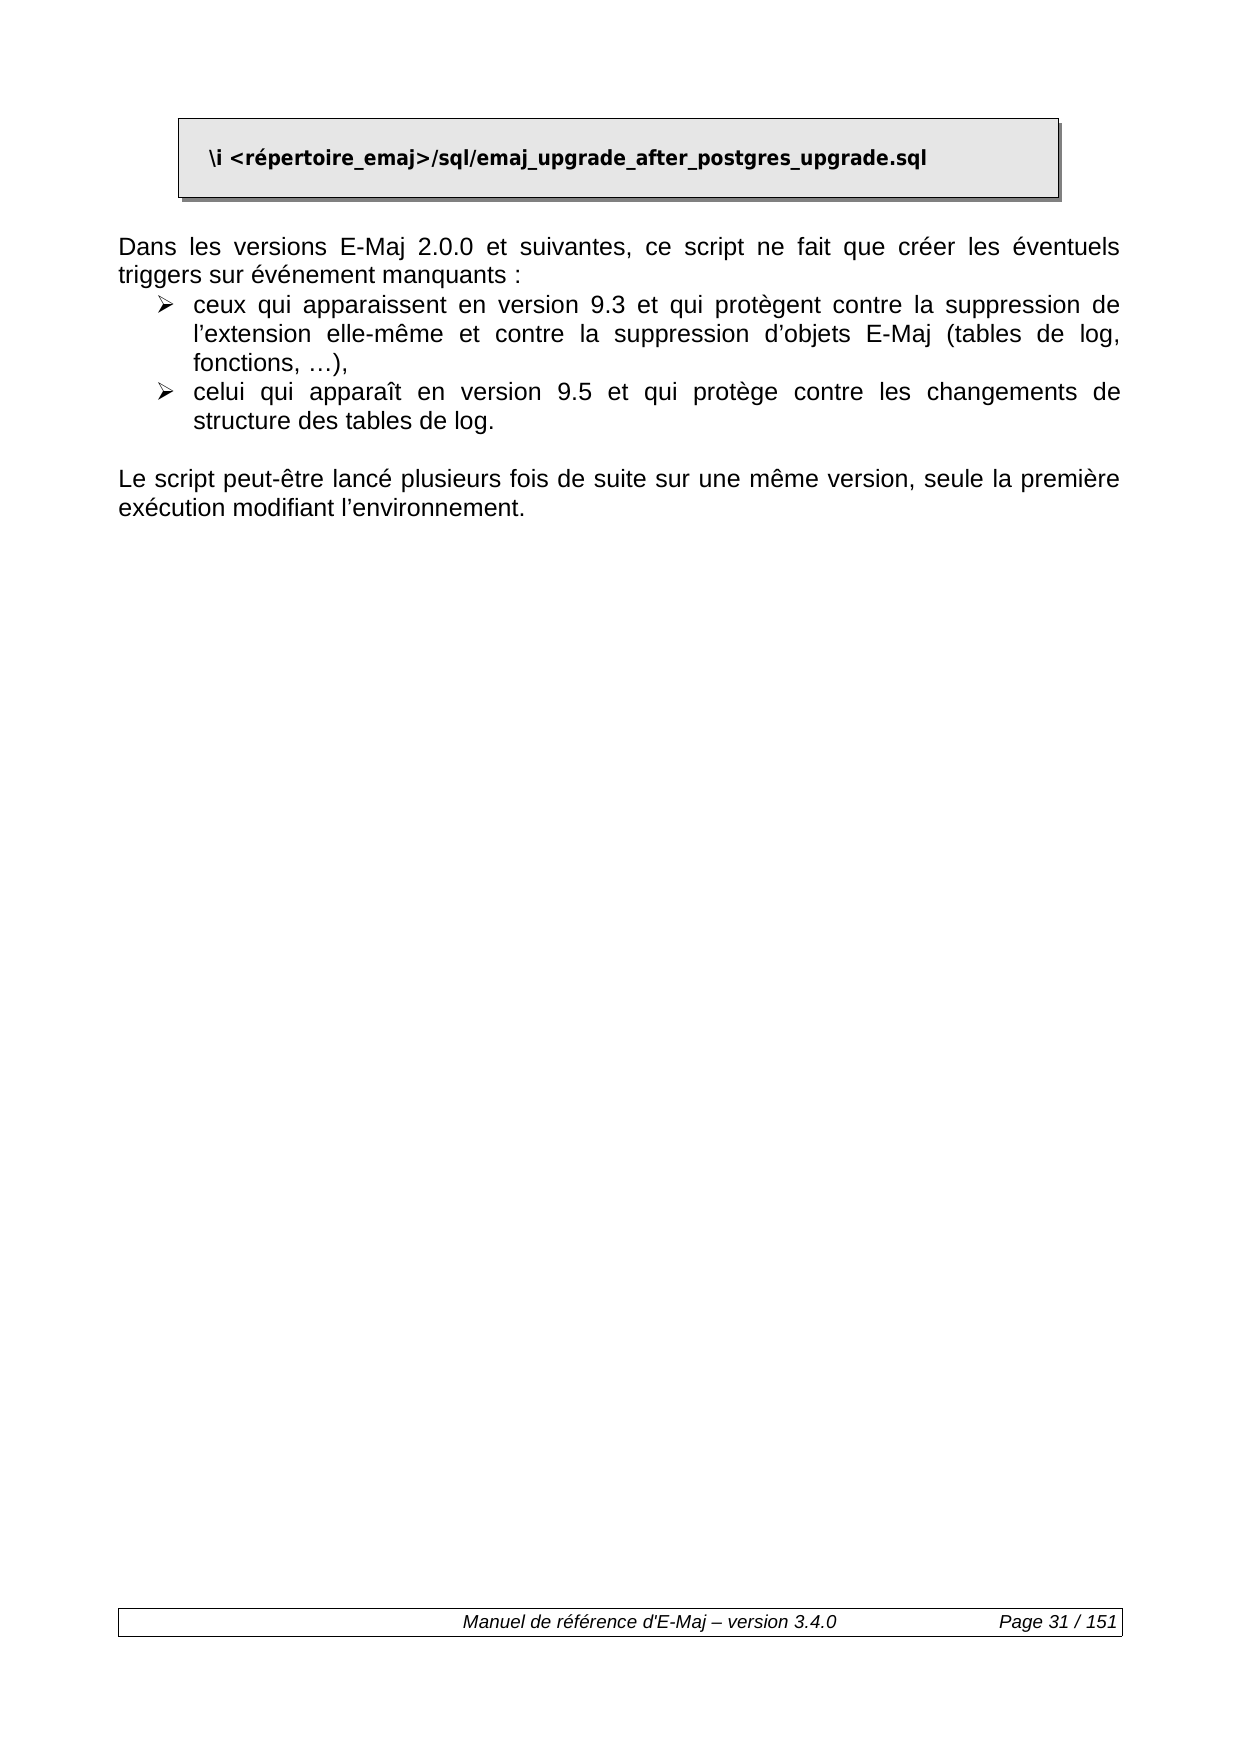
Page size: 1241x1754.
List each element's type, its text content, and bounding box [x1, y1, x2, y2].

text \i <répertoire_emaj>/sql/emaj_upgrade_after_postgres_upgrade.sql [179, 143, 1058, 167]
text Le script peut-être lancé plusieurs fois de suite sur une même version, seule la première exécution modifiant l’environnement. [118, 464, 1122, 522]
list celui qui apparaît en version 9.5 et qui protège contre les changements de structure des tables de log. [156, 377, 1122, 435]
list ceux qui apparaissent en version 9.3 et qui protègent contre la suppression de l’extension elle-même et contre la suppression d’objets E-Maj (tables de log, fonctions, …), [156, 289, 1122, 377]
text Dans les versions E-Maj 2.0.0 et suivantes, ce script ne fait que créer les éventuels triggers sur événement manquants : [118, 231, 1122, 289]
